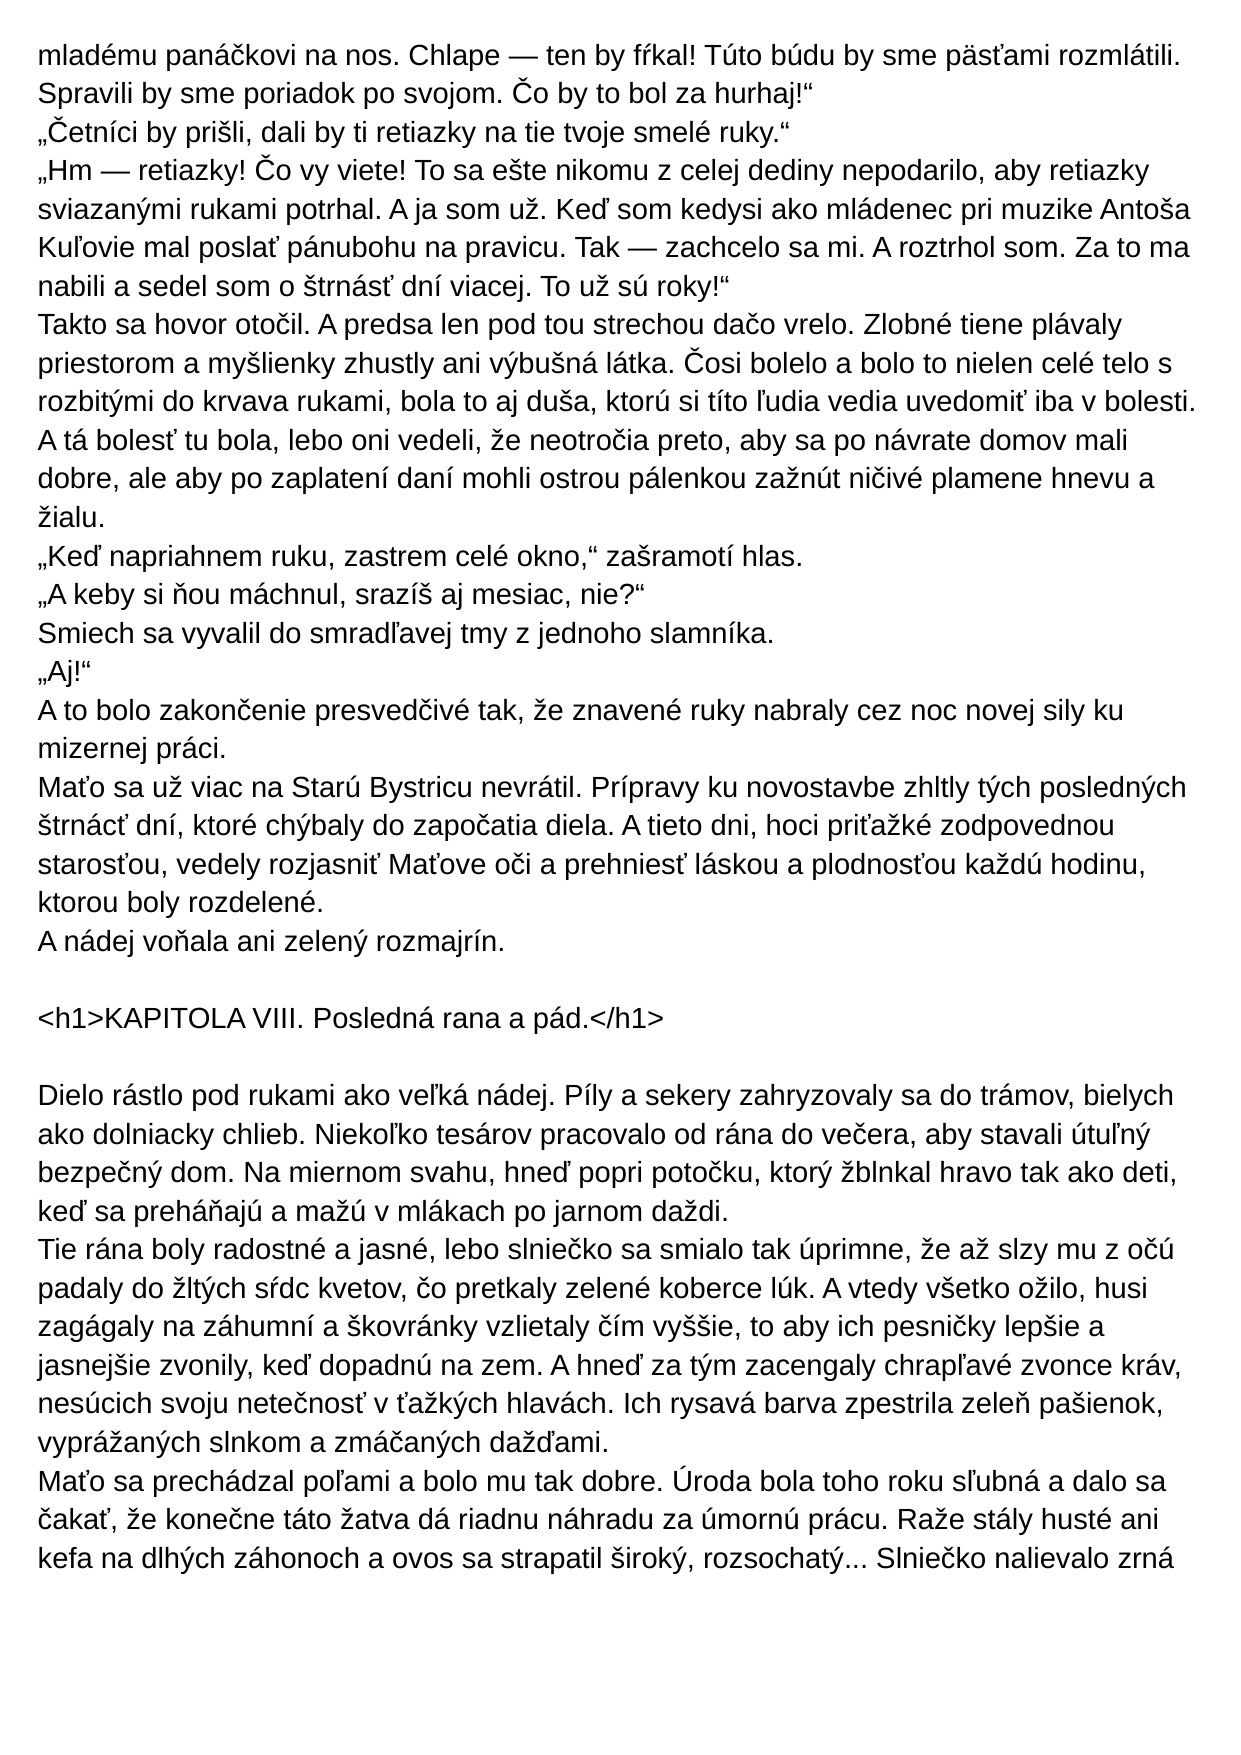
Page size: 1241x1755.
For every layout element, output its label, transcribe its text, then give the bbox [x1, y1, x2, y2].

text „Keď napriahnem ruku, zastrem celé okno,“ zašramotí hlas. [37, 538, 1203, 572]
text Maťo sa už viac na Starú Bystricu nevrátil. Prípravy ku novostavbe zhltly tých posledných štrnácť dní, ktoré chýbaly do započatia diela. A tieto dni, hoci priťažké zodpovednou starosťou, vedely rozjasniť Maťove oči a prehniesť láskou a plodnosťou každú hodinu, ktorou boly rozdelené. [37, 770, 1203, 919]
text Takto sa hovor otočil. A predsa len pod tou strechou dačo vrelo. Zlobné tiene plávaly priestorom a myšlienky zhustly ani výbušná látka. Čosi bolelo a bolo to nielen celé telo s rozbitými do krvava rukami, bola to aj duša, ktorú si títo ľudia vedia uvedomiť iba v bolesti. A tá bolesť tu bola, lebo oni vedeli, že neotročia preto, aby sa po návrate domov mali dobre, ale aby po zaplatení daní mohli ostrou pálenkou zažnút ničivé plamene hnevu a žialu. [37, 307, 1203, 533]
text A nádej voňala ani zelený rozmajrín. [37, 924, 1203, 957]
text Tie rána boly radostné a jasné, lebo slniečko sa smialo tak úprimne, že až slzy mu z očú padaly do žltých sŕdc kvetov, čo pretkaly zelené koberce lúk. A vtedy všetko ožilo, husi zagágaly na záhumní a škovránky vzlietaly čím vyššie, to aby ich pesničky lepšie a jasnejšie zvonily, keď dopadnú na zem. A hneď za tým zacengaly chrapľavé zvonce kráv, nesúcich svoju netečnosť v ťažkých hlavách. Ich rysavá barva zpestrila zeleň pašienok, vyprážaných slnkom a zmáčaných dažďami. [37, 1232, 1203, 1458]
text Maťo sa prechádzal poľami a bolo mu tak dobre. Úroda bola toho roku sľubná a dalo sa čakať, že konečne táto žatva dá riadnu náhradu za úmornú prácu. Raže stály husté ani kefa na dlhých záhonoch a ovos sa strapatil široký, rozsochatý... Slniečko nalievalo zrná [37, 1463, 1203, 1574]
text „Četníci by prišli, dali by ti retiazky na tie tvoje smelé ruky.“ [37, 114, 1203, 148]
text Dielo rástlo pod rukami ako veľká nádej. Píly a sekery zahryzovaly sa do trámov, bielych ako dolniacky chlieb. Niekoľko tesárov pracovalo od rána do večera, aby stavali útuľný bezpečný dom. Na miernom svahu, hneď popri potočku, ktorý žblnkal hravo tak ako deti, keď sa preháňajú a mažú v mlákach po jarnom daždi. [37, 1078, 1203, 1227]
text „A keby si ňou máchnul, srazíš aj mesiac, nie?“ [37, 577, 1203, 611]
text A to bolo zakončenie presvedčivé tak, že znavené ruky nabraly cez noc novej sily ku mizernej práci. [37, 693, 1203, 765]
text „Aj!“ [37, 654, 1203, 688]
text Smiech sa vyvalil do smradľavej tmy z jednoho slamníka. [37, 616, 1203, 649]
text <h1>KAPITOLA VIII. Posledná rana a pád.</h1> [37, 1001, 1203, 1034]
text „Hm — retiazky! Čo vy viete! To sa ešte nikomu z celej dediny nepodarilo, aby retiazky sviazanými rukami potrhal. A ja som už. Keď som kedysi ako mládenec pri muzike Antoša Kuľovie mal poslať pánubohu na pravicu. Tak — zachcelo sa mi. A roztrhol som. Za to ma nabili a sedel som o štrnásť dní viacej. To už sú roky!“ [37, 153, 1203, 302]
text mladému panáčkovi na nos. Chlape — ten by fŕkal! Túto búdu by sme päsťami rozmlátili. Spravili by sme poriadok po svojom. Čo by to bol za hurhaj!“ [37, 37, 1203, 109]
